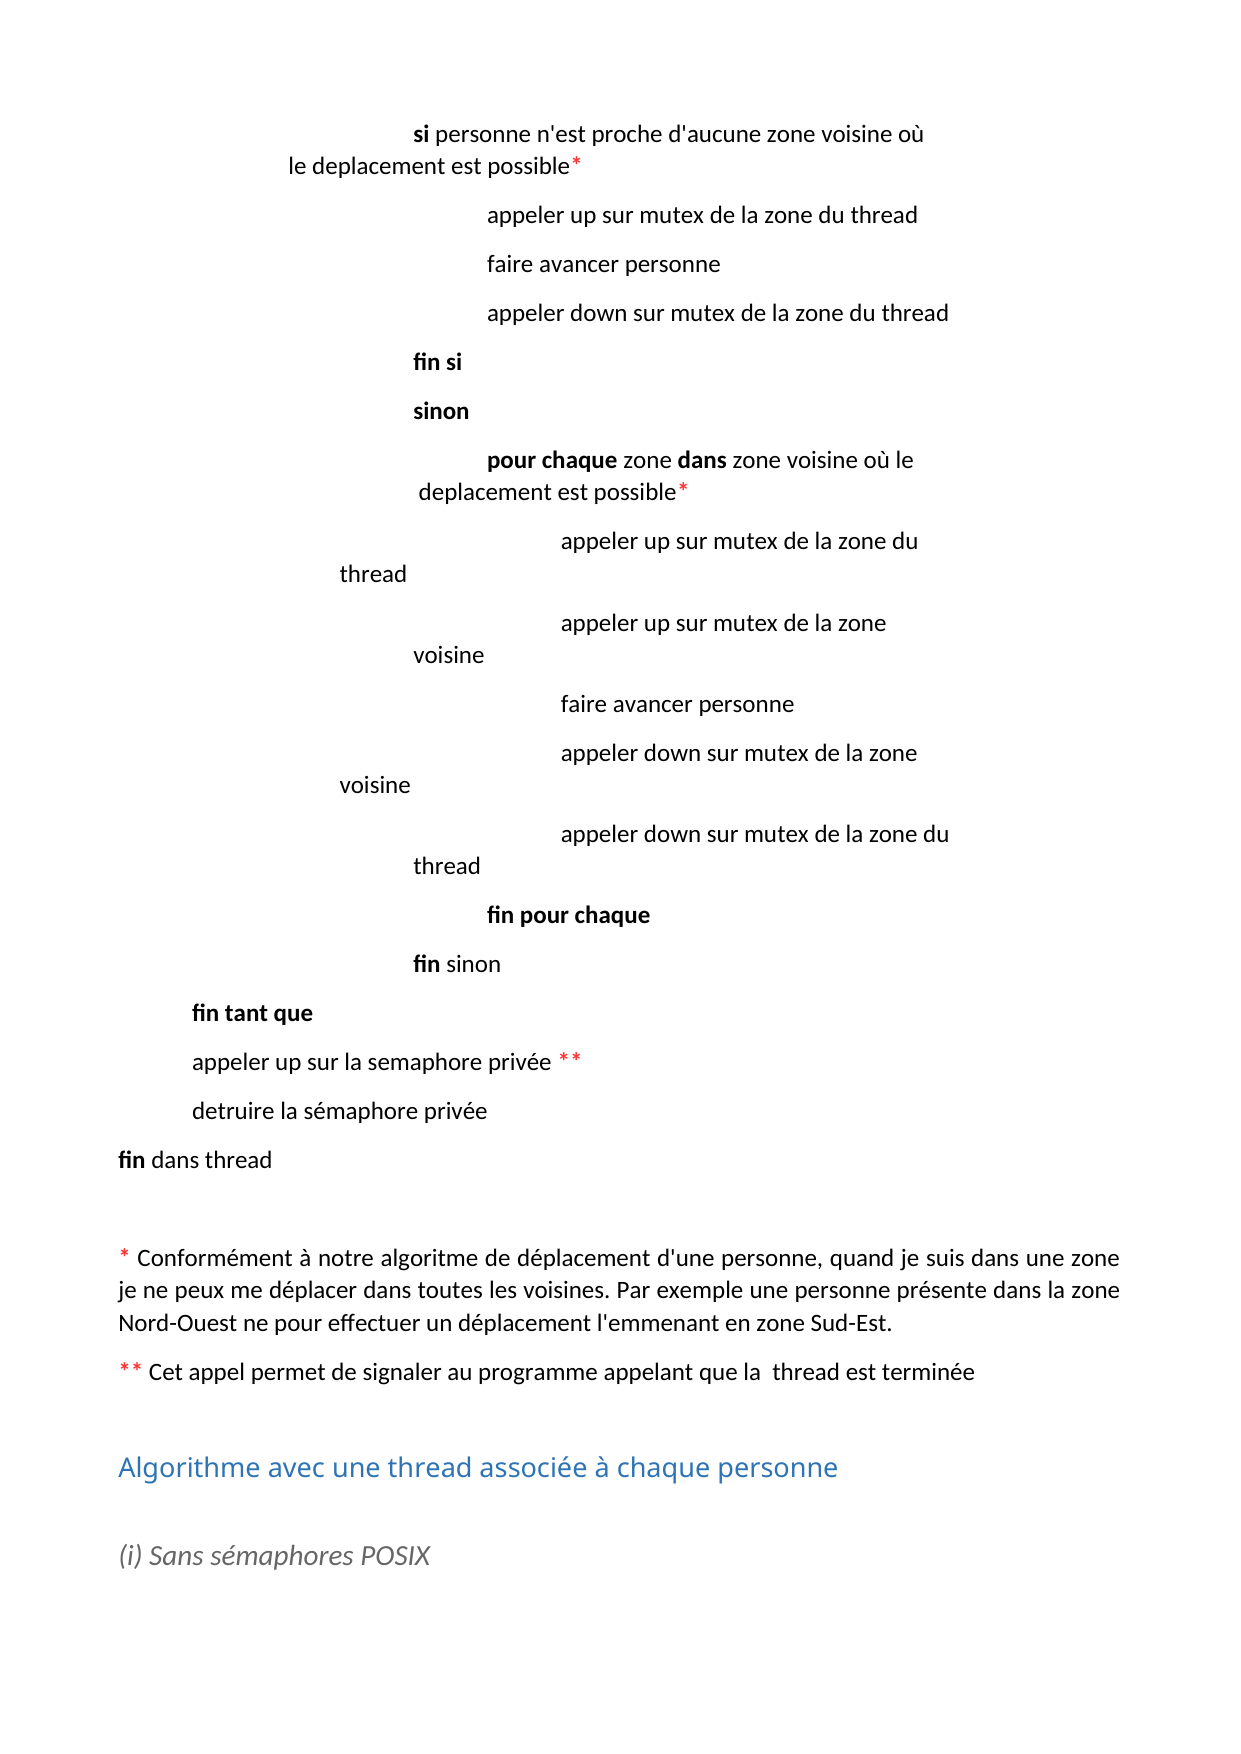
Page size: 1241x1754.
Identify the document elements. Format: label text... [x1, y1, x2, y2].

text appeler up sur mutex de la zone du thread [118, 199, 1122, 230]
subtitle Algorithme avec une thread associée à chaque personne [118, 1449, 1122, 1486]
text fin si [118, 346, 1122, 377]
text fin tant que [118, 997, 1122, 1028]
text fin pour chaque [118, 899, 1122, 930]
text appeler down sur mutex de la zone du thread [118, 297, 1122, 328]
text sinon [118, 395, 1122, 426]
text * Conformément à notre algoritme de déplacement d'une personne, quand je suis dans une zone je ne peux me déplacer dans toutes les voisines. Par exemple une personne présente dans la zone Nord-Ouest ne pour effectuer un déplacement l'emmenant en zone Sud-Est. [118, 1242, 1122, 1337]
text appeler down sur mutex de la zone voisine [118, 737, 1122, 800]
text fin sinon [118, 948, 1122, 979]
text (i) Sans sémaphores POSIX [118, 1537, 1122, 1573]
text appeler up sur mutex de la zone voisine [118, 607, 1122, 669]
text appeler up sur mutex de la zone du thread [118, 525, 1122, 588]
text pour chaque zone dans zone voisine où le deplacement est possible* [118, 444, 1122, 507]
text si personne n'est proche d'aucune zone voisine où le deplacement est possible* [118, 118, 1122, 181]
text faire avancer personne [118, 248, 1122, 279]
text appeler up sur la semaphore privée ** [118, 1046, 1122, 1077]
text appeler down sur mutex de la zone du thread [118, 818, 1122, 881]
text fin dans thread [118, 1144, 1122, 1175]
text detruire la sémaphore privée [118, 1095, 1122, 1126]
text faire avancer personne [118, 688, 1122, 718]
text ** Cet appel permet de signaler au programme appelant que la thread est terminée [118, 1356, 1122, 1386]
